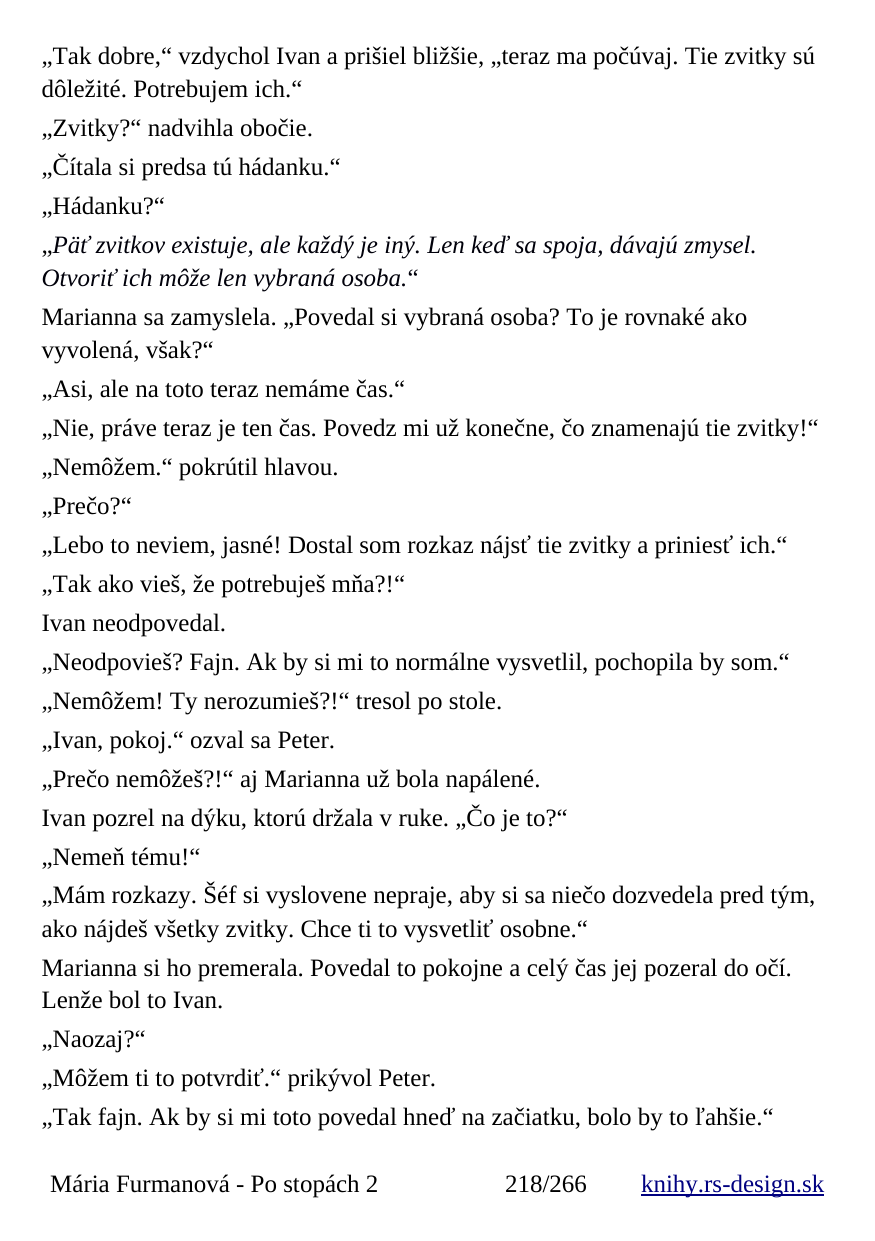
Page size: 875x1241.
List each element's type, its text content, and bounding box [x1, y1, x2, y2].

text „Môžem ti to potvrdiť.“ prikývol Peter. [41, 1063, 833, 1092]
text „Päť zvitkov existuje, ale každý je iný. Len keď sa spoja, dávajú zmysel. Otvoriť ich môže len vybraná osoba.“ [41, 230, 833, 292]
text „Hádanku?“ [41, 191, 833, 220]
text „Tak ako vieš, že potrebuješ mňa?!“ [41, 569, 833, 598]
text „Tak fajn. Ak by si mi toto povedal hneď na začiatku, bolo by to ľahšie.“ [41, 1102, 833, 1131]
text „Nemôžem.“ pokrútil hlavou. [41, 452, 833, 481]
text „Zvitky?“ nadvihla obočie. [41, 113, 833, 142]
text „Lebo to neviem, jasné! Dostal som rozkaz nájsť tie zvitky a priniesť ich.“ [41, 530, 833, 559]
text Ivan pozrel na dýku, ktorú držala v ruke. „Čo je to?“ [41, 803, 833, 831]
text „Nemôžem! Ty nerozumieš?!“ tresol po stole. [41, 686, 833, 714]
text „Čítala si predsa tú hádanku.“ [41, 152, 833, 181]
text „Prečo nemôžeš?!“ aj Marianna už bola napálené. [41, 764, 833, 792]
text „Neodpovieš? Fajn. Ak by si mi to normálne vysvetlil, pochopila by som.“ [41, 647, 833, 676]
text „Ivan, pokoj.“ ozval sa Peter. [41, 725, 833, 753]
text Ivan neodpovedal. [41, 608, 833, 637]
text „Mám rozkazy. Šéf si vyslovene nepraje, aby si sa niečo dozvedela pred tým, ako nájdeš všetky zvitky. Chce ti to vysvetliť osobne.“ [41, 881, 833, 942]
text „Nie, práve teraz je ten čas. Povedz mi už konečne, čo znamenajú tie zvitky!“ [41, 413, 833, 442]
text Marianna sa zamyslela. „Povedal si vybraná osoba? To je rovnaké ako vyvolená, však?“ [41, 302, 833, 364]
text „Naozaj?“ [41, 1024, 833, 1053]
text „Prečo?“ [41, 491, 833, 520]
text Marianna si ho premerala. Povedal to pokojne a celý čas jej pozeral do očí. Lenže bol to Ivan. [41, 953, 833, 1014]
text „Tak dobre,“ vzdychol Ivan a prišiel bližšie, „teraz ma počúvaj. Tie zvitky sú dôležité. Potrebujem ich.“ [41, 41, 833, 103]
text „Asi, ale na toto teraz nemáme čas.“ [41, 374, 833, 403]
text „Nemeň tému!“ [41, 842, 833, 870]
